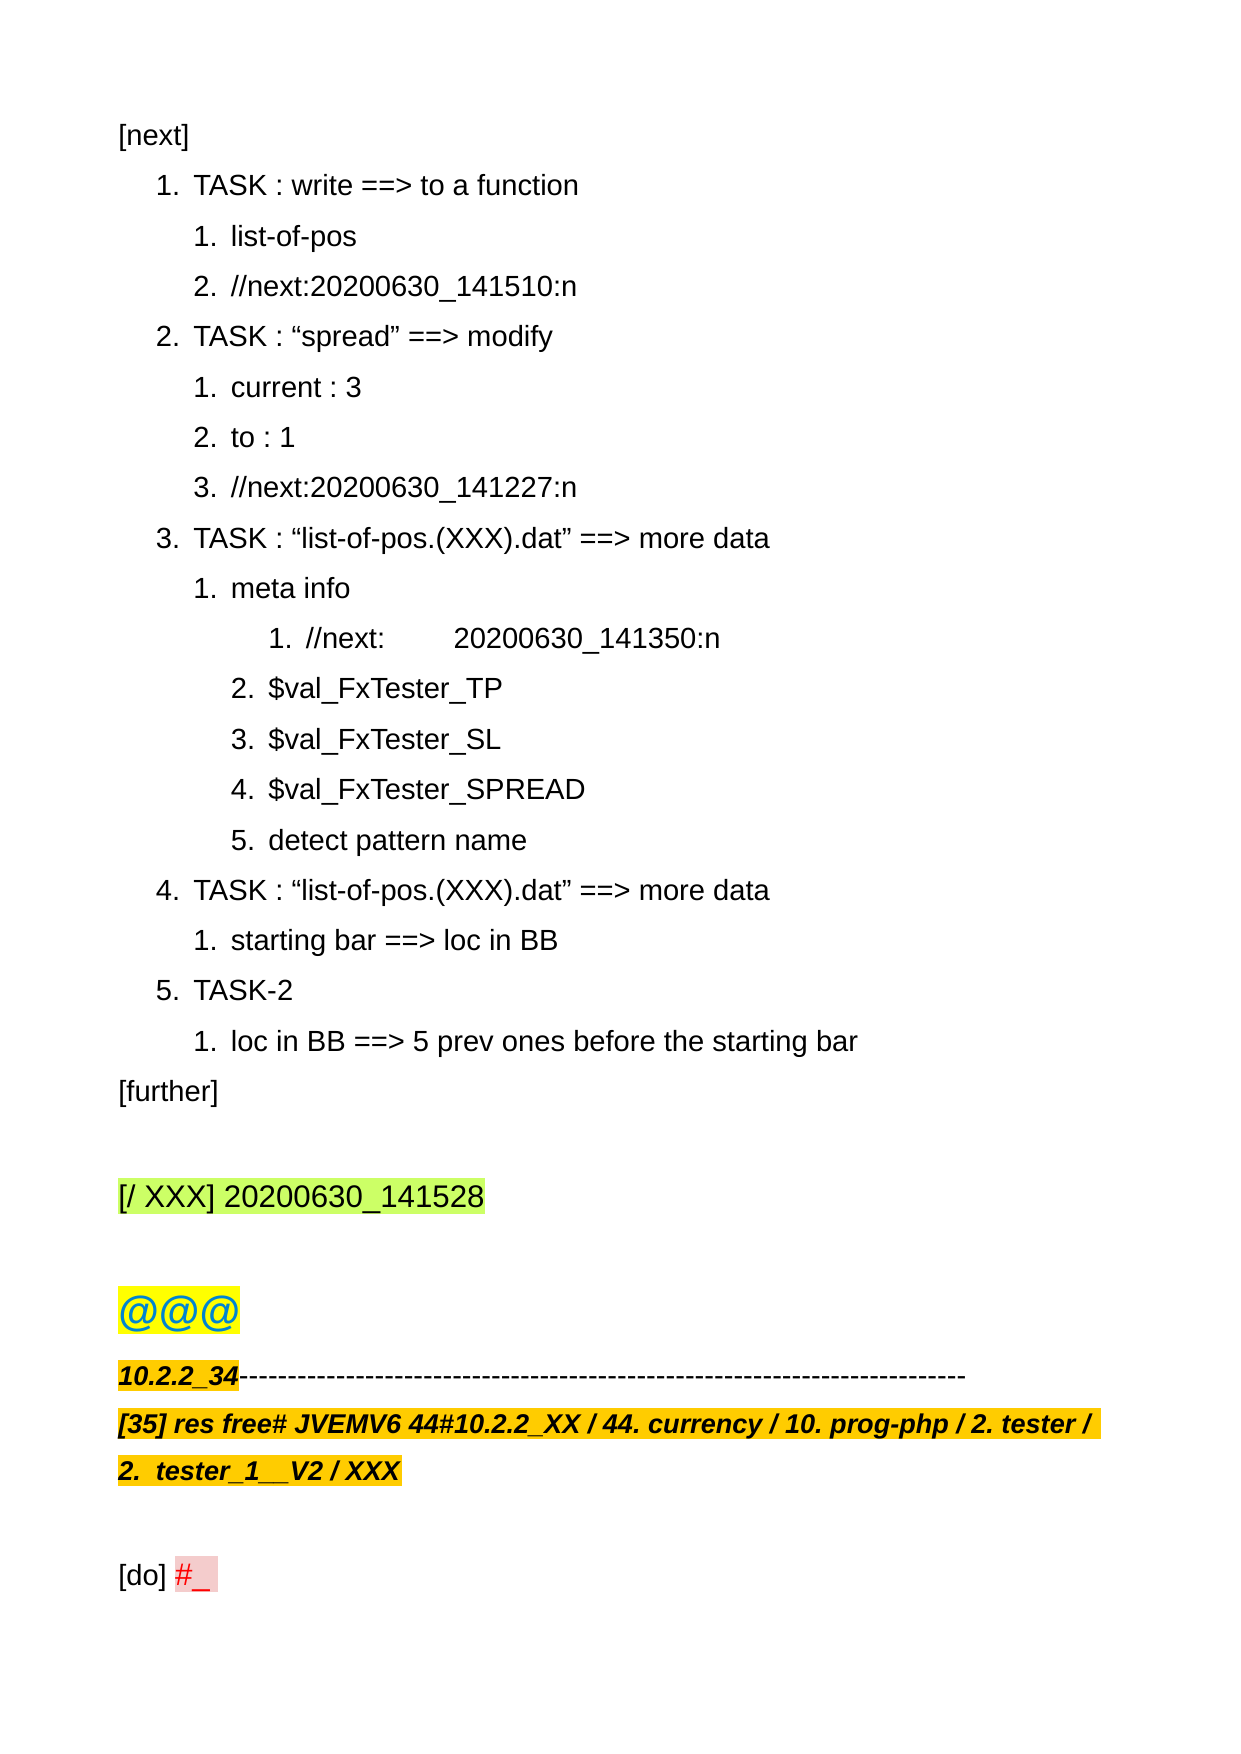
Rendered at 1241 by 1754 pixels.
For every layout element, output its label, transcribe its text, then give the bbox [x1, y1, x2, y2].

list //next: 20200630_141350:n [268, 621, 1122, 655]
list meta info [193, 571, 1122, 604]
list $val_FxTester_SPREAD [231, 772, 1122, 806]
list current : 3 [193, 370, 1122, 403]
list TASK : write ==> to a function [156, 168, 1122, 202]
list TASK-2 [156, 973, 1122, 1007]
list //next:20200630_141227:n [193, 470, 1122, 504]
list loc in BB ==> 5 prev ones before the starting bar [193, 1024, 1122, 1057]
text [do] #_ [118, 1556, 1122, 1592]
list TASK : “list-of-pos.(XXX).dat” ==> more data [156, 521, 1122, 554]
text [35] res free# JVEMV6 44#10.2.2_XX / 44. currency / 10. prog-php / 2. tester / 2. tester_1__V2 / XXX [118, 1408, 1122, 1486]
text [next] [118, 118, 1122, 152]
list detect pattern name [231, 822, 1122, 856]
text [/ XXX] 20200630_141528 [118, 1124, 1122, 1214]
text @@@ [118, 1286, 1122, 1334]
list TASK : “spread” ==> modify [156, 319, 1122, 353]
list $val_FxTester_SL [231, 722, 1122, 755]
list //next:20200630_141510:n [193, 269, 1122, 303]
list to : 1 [193, 420, 1122, 453]
list list-of-pos [193, 219, 1122, 252]
list starting bar ==> loc in BB [193, 923, 1122, 957]
list $val_FxTester_TP [231, 672, 1122, 705]
text 10.2.2_34--------------------------------------------------------------------------- [118, 1358, 1122, 1391]
list TASK : “list-of-pos.(XXX).dat” ==> more data [156, 873, 1122, 906]
text [further] [118, 1074, 1122, 1108]
